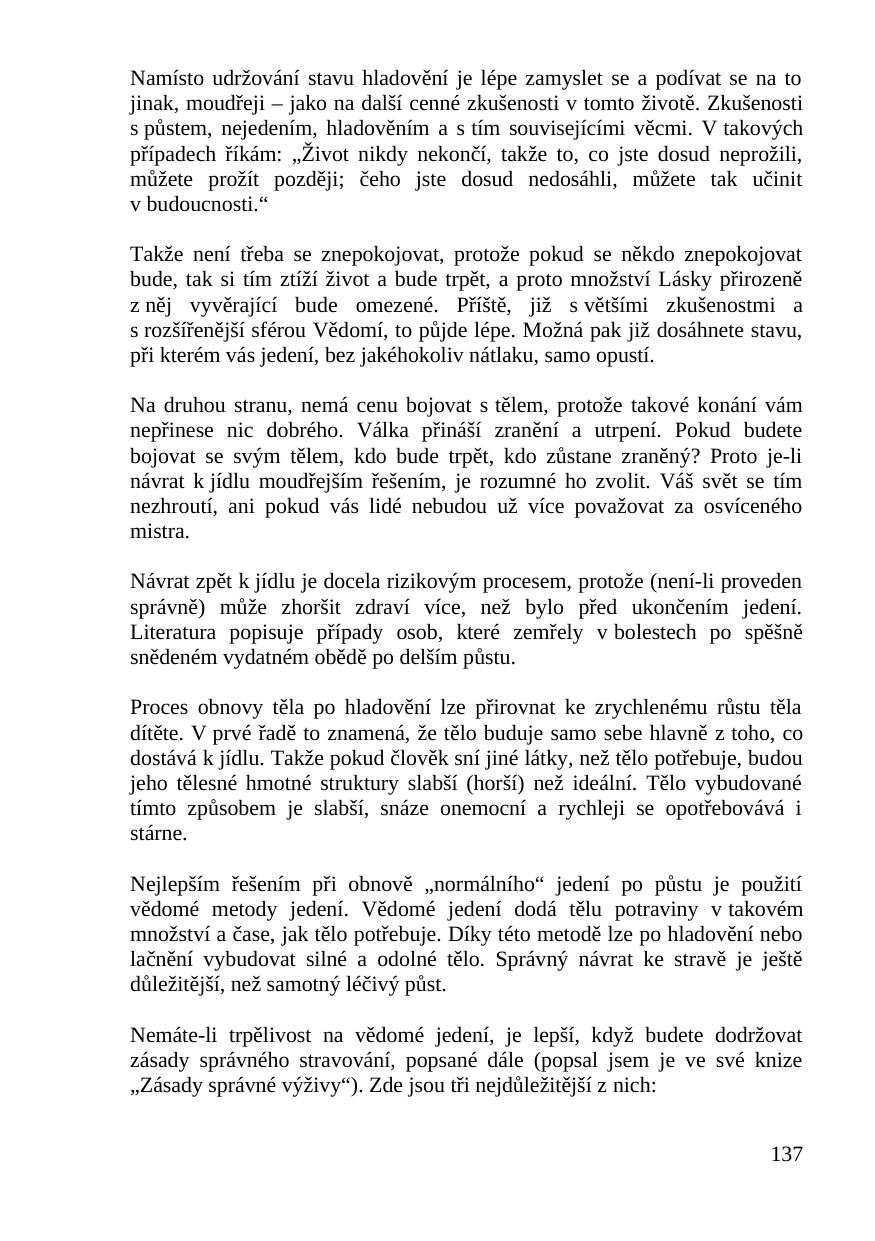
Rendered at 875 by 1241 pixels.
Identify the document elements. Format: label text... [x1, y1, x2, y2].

text Návrat zpět k jídlu je docela rizikovým procesem, protože (není-li proveden správně) může zhoršit zdraví více, než bylo před ukončením jedení. Literatura popisuje případy osob, které zemřely v bolestech po spěšně snědeném vydatném obědě po delším půstu. [130, 568, 803, 669]
text Takže není třeba se znepokojovat, protože pokud se někdo znepokojovat bude, tak si tím ztíží život a bude trpět, a proto množství Lásky přirozeně z něj vyvěrající bude omezené. Příště, již s většími zkušenostmi a s rozšířenější sférou Vědomí, to půjde lépe. Možná pak již dosáhnete stavu, při kterém vás jedení, bez jakéhokoliv nátlaku, samo opustí. [130, 241, 803, 367]
text Nejlepším řešením při obnově „normálního“ jedení po půstu je použití vědomé metody jedení. Vědomé jedení dodá tělu potraviny v takovém množství a čase, jak tělo potřebuje. Díky této metodě lze po hladovění nebo lačnění vybudovat silné a odolné tělo. Správný návrat ke stravě je ještě důležitější, než samotný léčivý půst. [130, 871, 803, 997]
text Na druhou stranu, nemá cenu bojovat s tělem, protože takové konání vám nepřinese nic dobrého. Válka přináší zranění a utrpení. Pokud budete bojovat se svým tělem, kdo bude trpět, kdo zůstane zraněný? Proto je-li návrat k jídlu moudřejším řešením, je rozumné ho zvolit. Váš svět se tím nezhroutí, ani pokud vás lidé nebudou už více považovat za osvíceného mistra. [130, 392, 803, 543]
text Nemáte-li trpělivost na vědomé jedení, je lepší, když budete dodržovat zásady správného stravování, popsané dále (popsal jsem je ve své knize „Zásady správné výživy“). Zde jsou tři nejdůležitější z nich: [130, 1022, 803, 1097]
text Namísto udržování stavu hladovění je lépe zamyslet se a podívat se na to jinak, moudřeji – jako na další cenné zkušenosti v tomto životě. Zkušenosti s půstem, nejedením, hladověním a s tím souvisejícími věcmi. V takových případech říkám: „Život nikdy nekončí, takže to, co jste dosud neprožili, můžete prožít později; čeho jste dosud nedosáhli, můžete tak učinit v budoucnosti.“ [130, 65, 803, 216]
text Proces obnovy těla po hladovění lze přirovnat ke zrychlenému růstu těla dítěte. V prvé řadě to znamená, že tělo buduje samo sebe hlavně z toho, co dostává k jídlu. Takže pokud člověk sní jiné látky, než tělo potřebuje, budou jeho tělesné hmotné struktury slabší (horší) než ideální. Tělo vybudované tímto způsobem je slabší, snáze onemocní a rychleji se opotřebovává i stárne. [130, 694, 803, 846]
